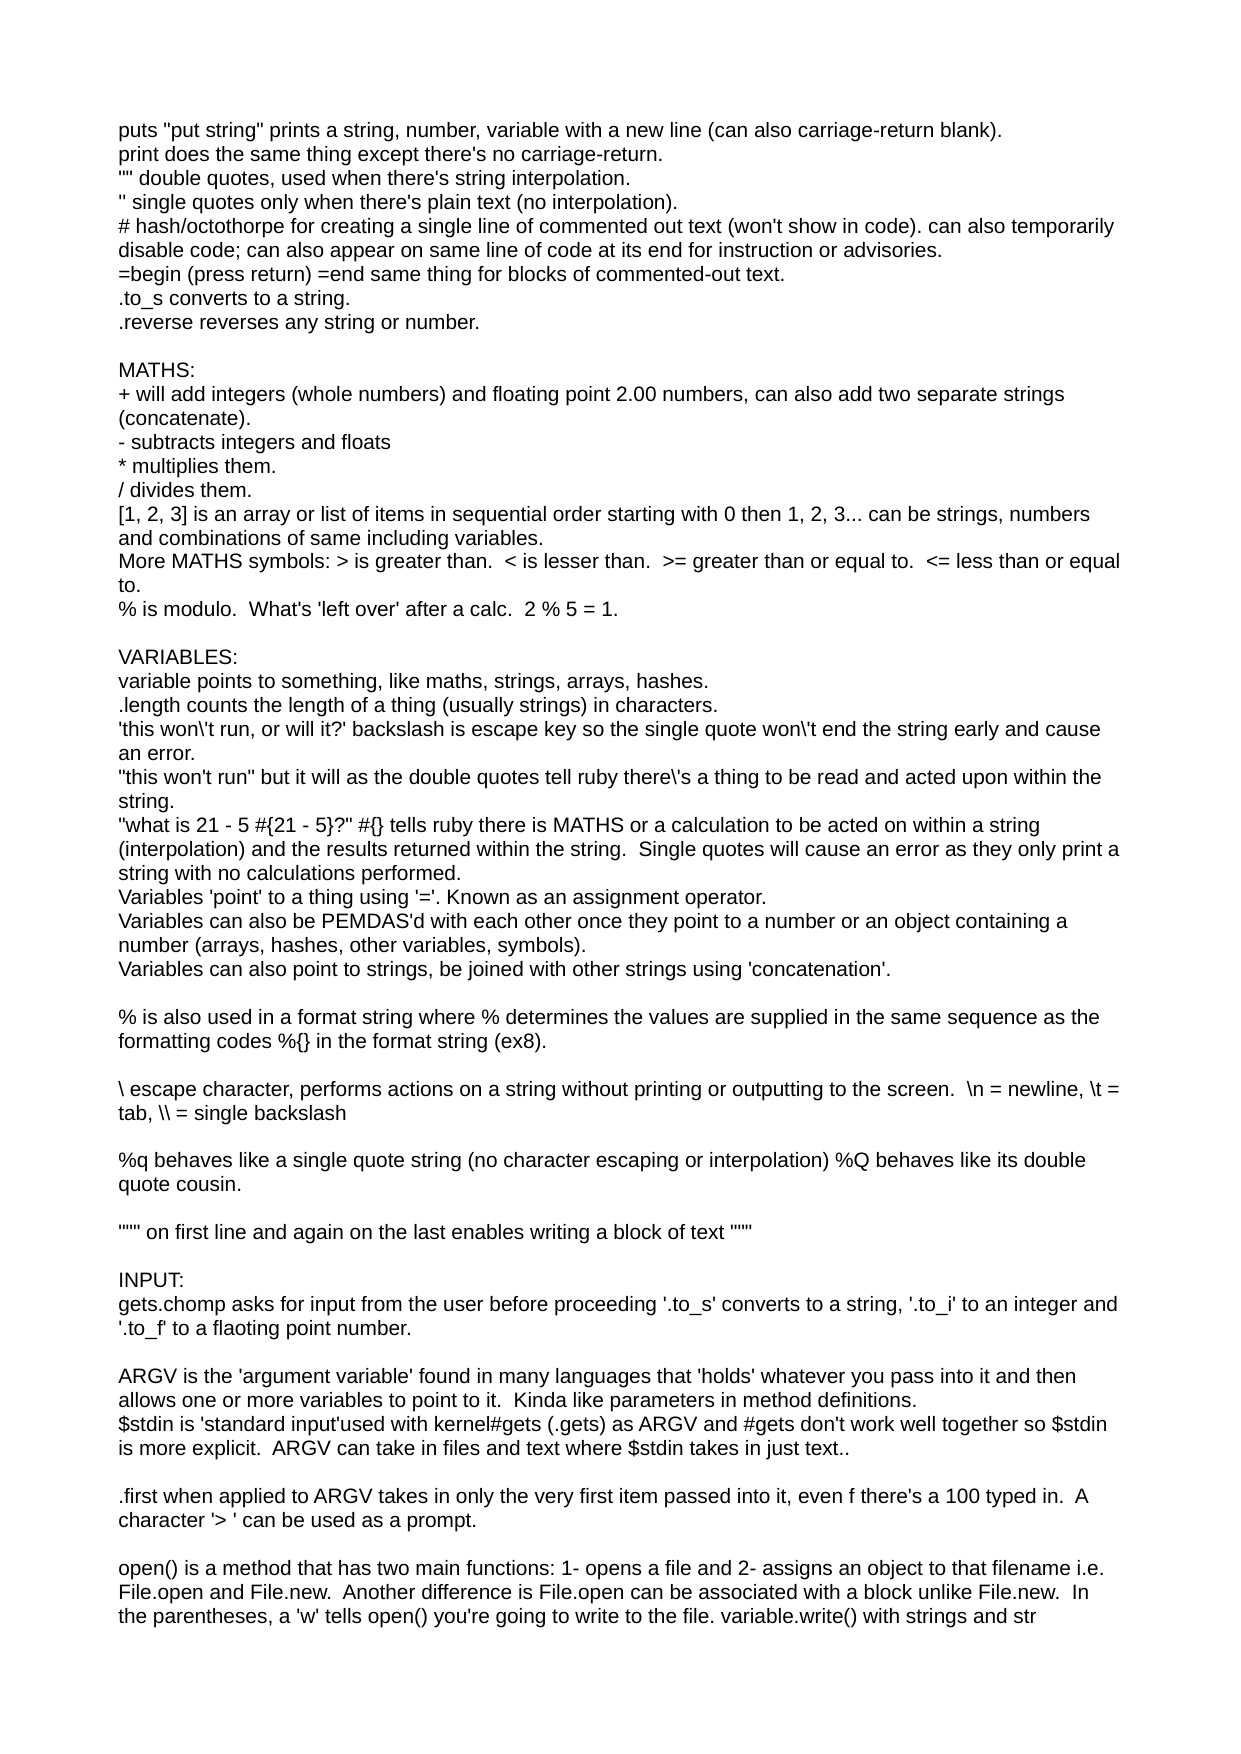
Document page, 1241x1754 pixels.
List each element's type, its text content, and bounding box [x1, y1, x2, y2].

text .reverse reverses any string or number. [118, 310, 1122, 334]
text open() is a method that has two main functions: 1- opens a file and 2- assigns an object to that filename i.e. File.open and File.new. Another difference is File.open can be associated with a block unlike File.new. In the parentheses, a 'w' tells open() you're going to write to the file. variable.write() with strings and str [118, 1556, 1122, 1627]
text =begin (press return) =end same thing for blocks of commented-out text. [118, 262, 1122, 286]
text "this won't run" but it will as the double quotes tell ruby there\'s a thing to be read and acted upon within the string. [118, 765, 1122, 813]
text "what is 21 - 5 #{21 - 5}?" #{} tells ruby there is MATHS or a calculation to be acted on within a string (interpolation) and the results returned within the string. Single quotes will cause an error as they only print a string with no calculations performed. [118, 813, 1122, 885]
text $stdin is 'standard input'used with kernel#gets (.gets) as ARGV and #gets don't work well together so $stdin is more explicit. ARGV can take in files and text where $stdin takes in just text.. [118, 1412, 1122, 1460]
text .first when applied to ARGV takes in only the very first item passed into it, even f there's a 100 typed in. A character '> ' can be used as a prompt. [118, 1484, 1122, 1532]
text """ on first line and again on the last enables writing a block of text """ [118, 1220, 1122, 1244]
text + will add integers (whole numbers) and floating point 2.00 numbers, can also add two separate strings (concatenate). [118, 382, 1122, 429]
text Variables can also be PEMDAS'd with each other once they point to a number or an object containing a number (arrays, hashes, other variables, symbols). [118, 909, 1122, 957]
text VARIABLES: [118, 645, 1122, 669]
text variable points to something, like maths, strings, arrays, hashes. [118, 669, 1122, 693]
text .length counts the length of a thing (usually strings) in characters. [118, 693, 1122, 717]
text \ escape character, performs actions on a string without printing or outputting to the screen. \n = newline, \t = tab, \\ = single backslash [118, 1076, 1122, 1124]
text Variables 'point' to a thing using '='. Known as an assignment operator. [118, 885, 1122, 909]
text %q behaves like a single quote string (no character escaping or interpolation) %Q behaves like its double quote cousin. [118, 1148, 1122, 1196]
text % is also used in a format string where % determines the values are supplied in the same sequence as the formatting codes %{} in the format string (ex8). [118, 1004, 1122, 1052]
text * multiplies them. [118, 453, 1122, 477]
text .to_s converts to a string. [118, 286, 1122, 310]
text "" double quotes, used when there's string interpolation. [118, 166, 1122, 190]
text [1, 2, 3] is an array or list of items in sequential order starting with 0 then 1, 2, 3... can be strings, numbers and combinations of same including variables. [118, 501, 1122, 549]
text Variables can also point to strings, be joined with other strings using 'concatenation'. [118, 957, 1122, 981]
text More MATHS symbols: > is greater than. < is lesser than. >= greater than or equal to. <= less than or equal to. [118, 549, 1122, 597]
text INPUT: [118, 1268, 1122, 1292]
text 'this won\'t run, or will it?' backslash is escape key so the single quote won\'t end the string early and cause an error. [118, 717, 1122, 765]
text print does the same thing except there's no carriage-return. [118, 142, 1122, 166]
text puts "put string" prints a string, number, variable with a new line (can also carriage-return blank). [118, 118, 1122, 142]
text gets.chomp asks for input from the user before proceeding '.to_s' converts to a string, '.to_i' to an integer and '.to_f' to a flaoting point number. [118, 1292, 1122, 1340]
text MATHS: [118, 358, 1122, 382]
text - subtracts integers and floats [118, 429, 1122, 453]
text # hash/octothorpe for creating a single line of commented out text (won't show in code). can also temporarily disable code; can also appear on same line of code at its end for instruction or advisories. [118, 214, 1122, 262]
text ARGV is the 'argument variable' found in many languages that 'holds' whatever you pass into it and then allows one or more variables to point to it. Kinda like parameters in method definitions. [118, 1364, 1122, 1412]
text / divides them. [118, 477, 1122, 501]
text % is modulo. What's 'left over' after a calc. 2 % 5 = 1. [118, 597, 1122, 621]
text '' single quotes only when there's plain text (no interpolation). [118, 190, 1122, 214]
